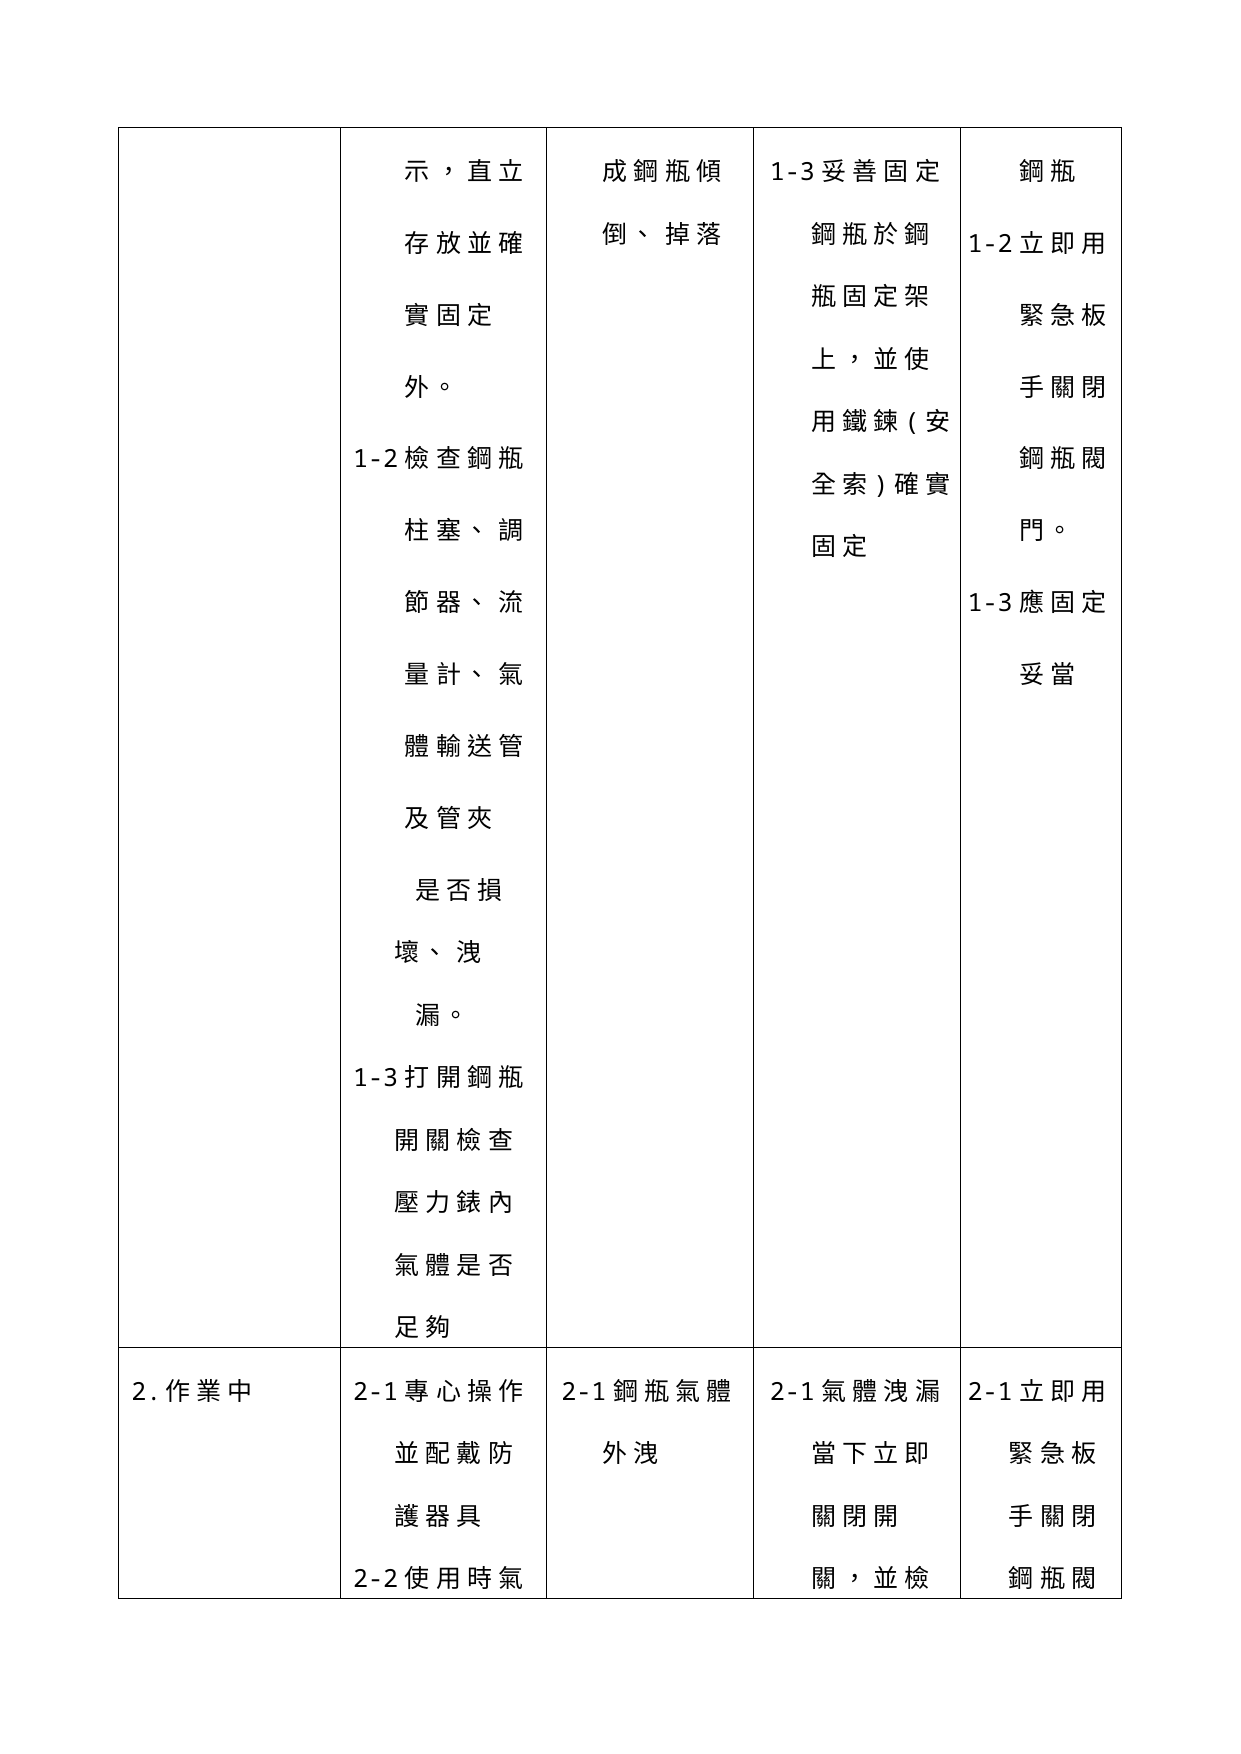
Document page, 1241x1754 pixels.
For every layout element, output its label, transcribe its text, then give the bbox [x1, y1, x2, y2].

table_cell 示，直立存放並確實固定外。 1-2檢查鋼瓶柱塞、調節器、流量計、氣體輸送管及管夾 是否損壞、洩 漏。 1-3打開鋼瓶開關檢查壓力錶內氣體是否足夠 [341, 128, 546, 1347]
table_cell 成鋼瓶傾倒、掉落 [547, 128, 753, 1347]
table_cell 2-1專心操作並配戴防護器具 2-2使用時氣 [341, 1348, 546, 1598]
table_cell 鋼瓶 1-2立即用緊急板手關閉鋼瓶閥門。 1-3應固定妥當 [961, 128, 1121, 1347]
table_cell 2.作業中 [119, 1348, 340, 1598]
table_cell 2-1氣體洩漏當下立即關閉開關，並檢 [754, 1348, 960, 1598]
table_cell 2-1立即用緊急板手關閉鋼瓶閥 [961, 1348, 1121, 1598]
table_cell [119, 128, 340, 1347]
table_cell 1-3妥善固定鋼瓶於鋼瓶固定架上，並使用鐵鍊(安全索)確實固定 [754, 128, 960, 1347]
table_cell 2-1鋼瓶氣體外洩 [547, 1348, 753, 1598]
